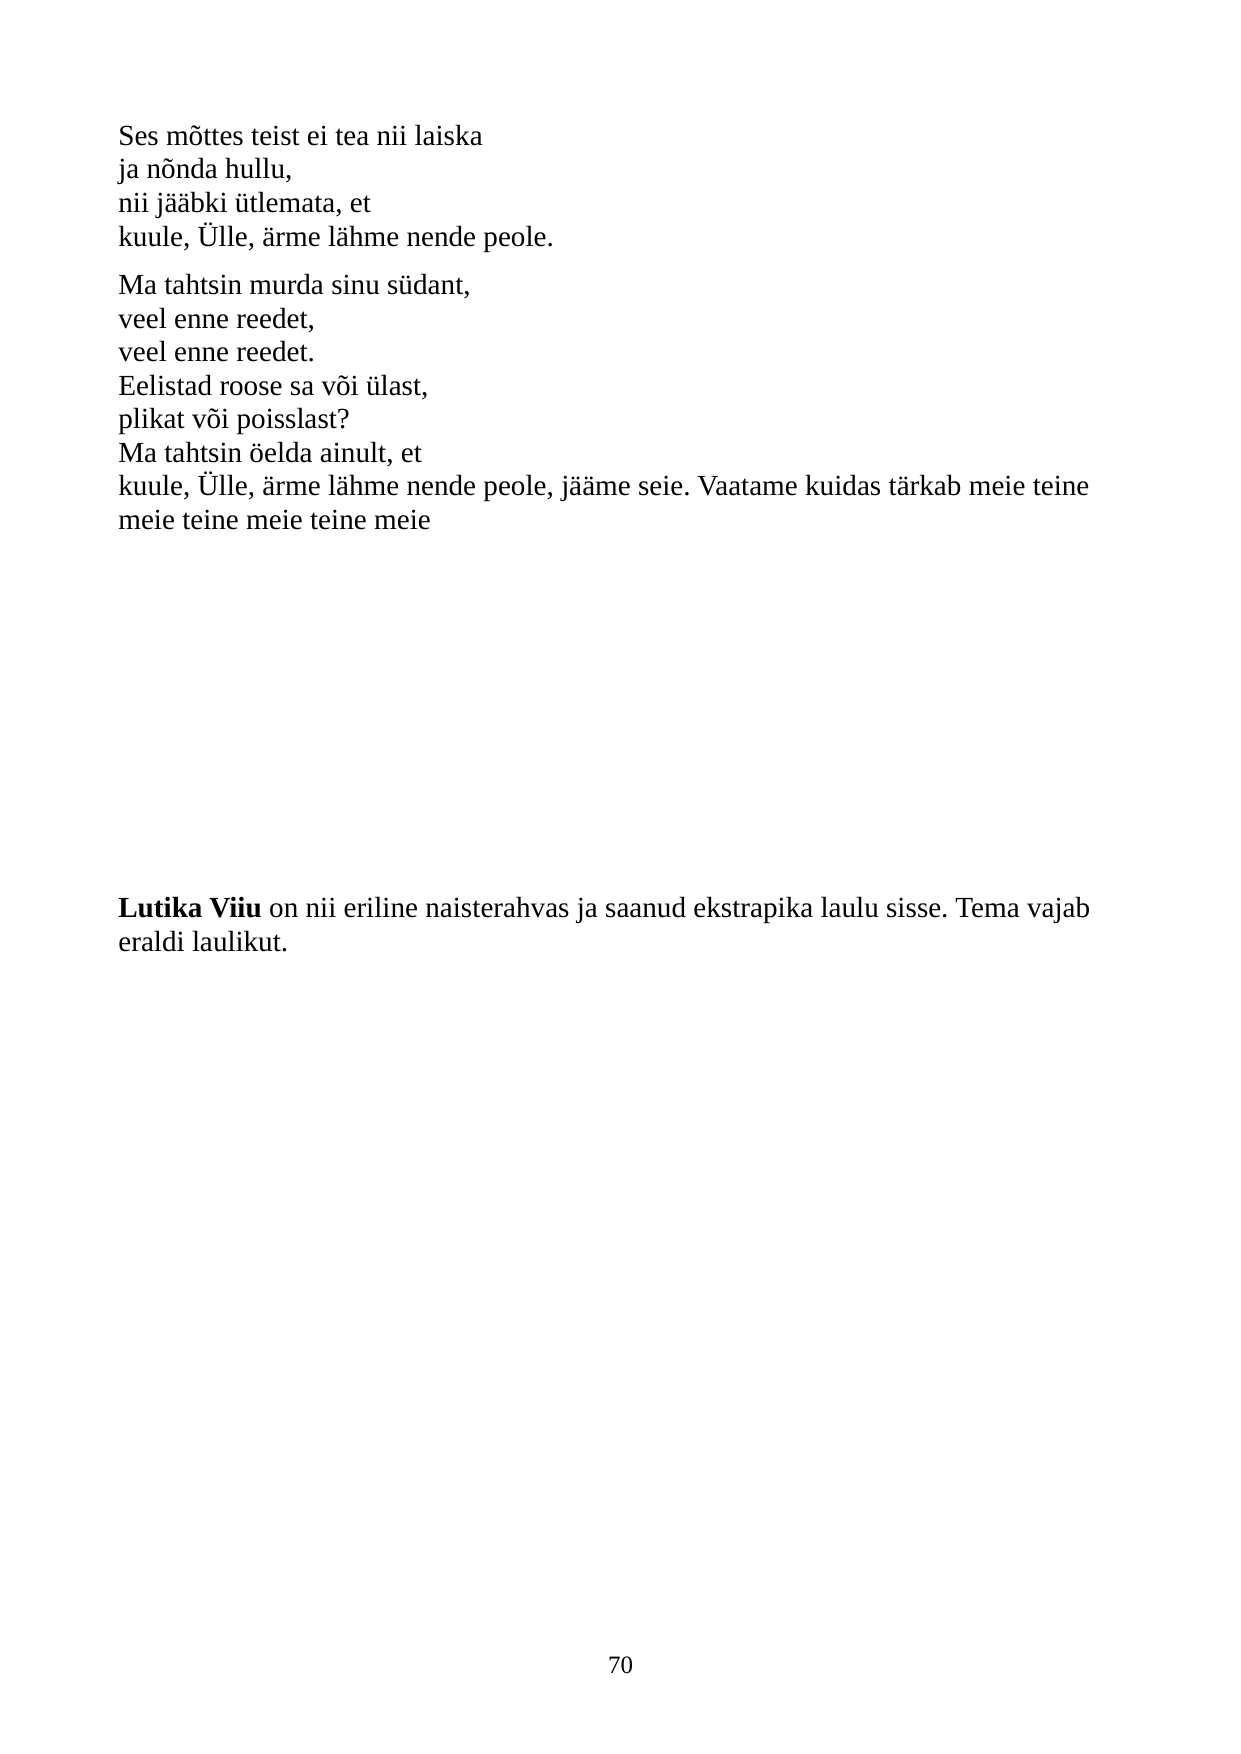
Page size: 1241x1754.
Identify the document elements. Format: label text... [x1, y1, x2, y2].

text Lutika Viiu on nii eriline naisterahvas ja saanud ekstrapika laulu sisse. Tema vajab eraldi laulikut. [118, 890, 1122, 957]
text Ma tahtsin murda sinu südant, veel enne reedet, veel enne reedet. Eelistad roose sa või ülast, plikat või poisslast? Ma tahtsin öelda ainult, et kuule, Ülle, ärme lähme nende peole, jääme seie. Vaatame kuidas tärkab meie teine meie teine meie teine meie [118, 267, 1122, 536]
text Ses mõttes teist ei tea nii laiska ja nõnda hullu, nii jääbki ütlemata, et kuule, Ülle, ärme lähme nende peole. [118, 118, 1122, 252]
